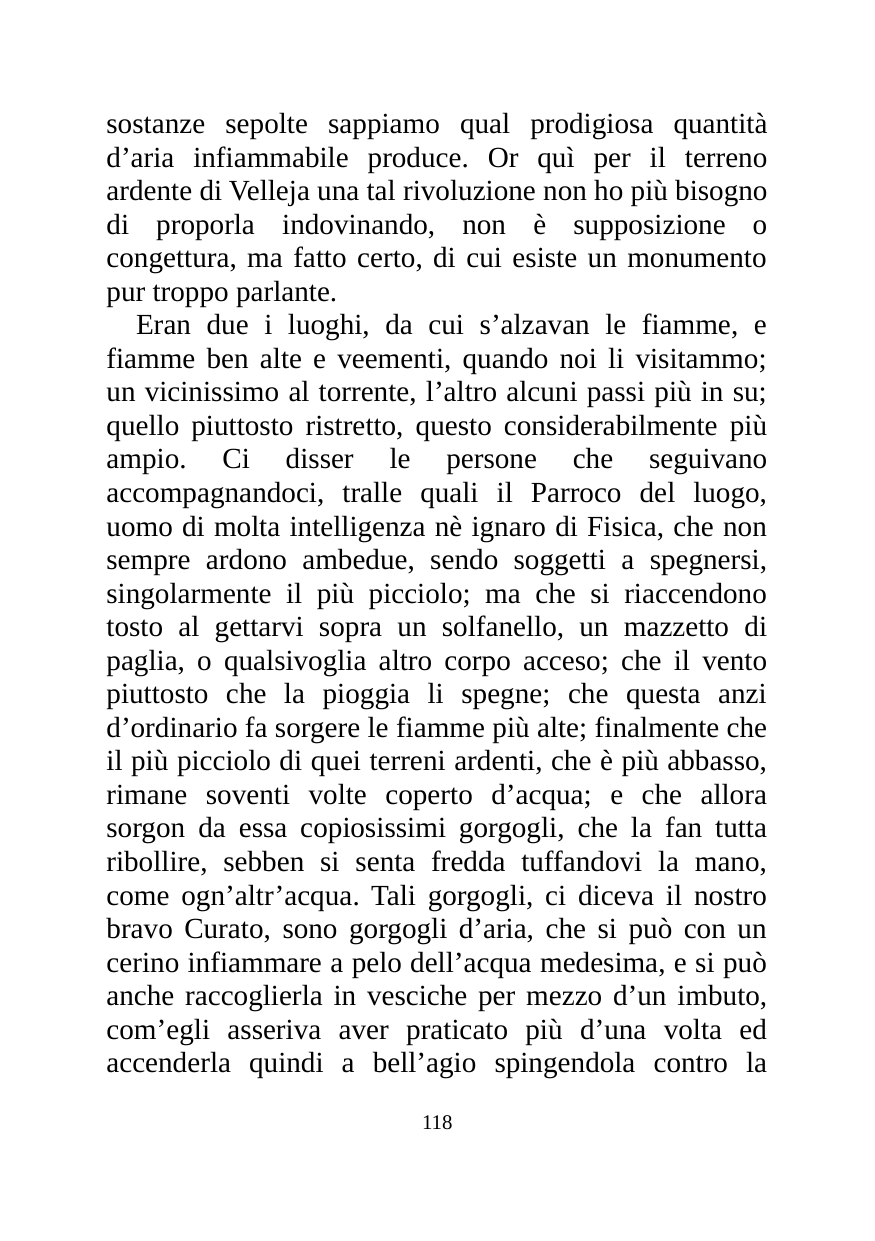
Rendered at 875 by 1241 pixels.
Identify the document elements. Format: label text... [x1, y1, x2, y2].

text Eran due i luoghi, da cui s’alzavan le fiamme, e fiamme ben alte e veementi, quando noi li visitammo; un vicinissimo al torrente, l’altro alcuni passi più in su; quello piuttosto ristretto, questo considerabilmente più ampio. Ci disser le persone che seguivano accompagnandoci, tralle quali il Parroco del luogo, uomo di molta intelligenza nè ignaro di Fisica, che non sempre ardono ambedue, sendo soggetti a spegnersi, singolarmente il più picciolo; ma che si riaccendono tosto al gettarvi sopra un solfanello, un mazzetto di paglia, o qualsivoglia altro corpo acceso; che il vento piuttosto che la pioggia li spegne; che questa anzi d’ordinario fa sorgere le fiamme più alte; finalmente che il più picciolo di quei terreni ardenti, che è più abbasso, rimane soventi volte coperto d’acqua; e che allora sorgon da essa copiosissimi gorgogli, che la fan tutta ribollire, sebben si senta fredda tuffandovi la mano, come ogn’altr’acqua. Tali gorgogli, ci diceva il nostro bravo Curato, sono gorgogli d’aria, che si può con un cerino infiammare a pelo dell’acqua medesima, e si può anche raccoglierla in vesciche per mezzo d’un imbuto, com’egli asseriva aver praticato più d’una volta ed accenderla quindi a bell’agio spingendola contro la [106, 307, 768, 1079]
text sostanze sepolte sappiamo qual prodigiosa quantità d’aria infiammabile produce. Or quì per il terreno ardente di Velleja una tal rivoluzione non ho più bisogno di proporla indovinando, non è supposizione o congettura, ma fatto certo, di cui esiste un monumento pur troppo parlante. [106, 106, 768, 307]
